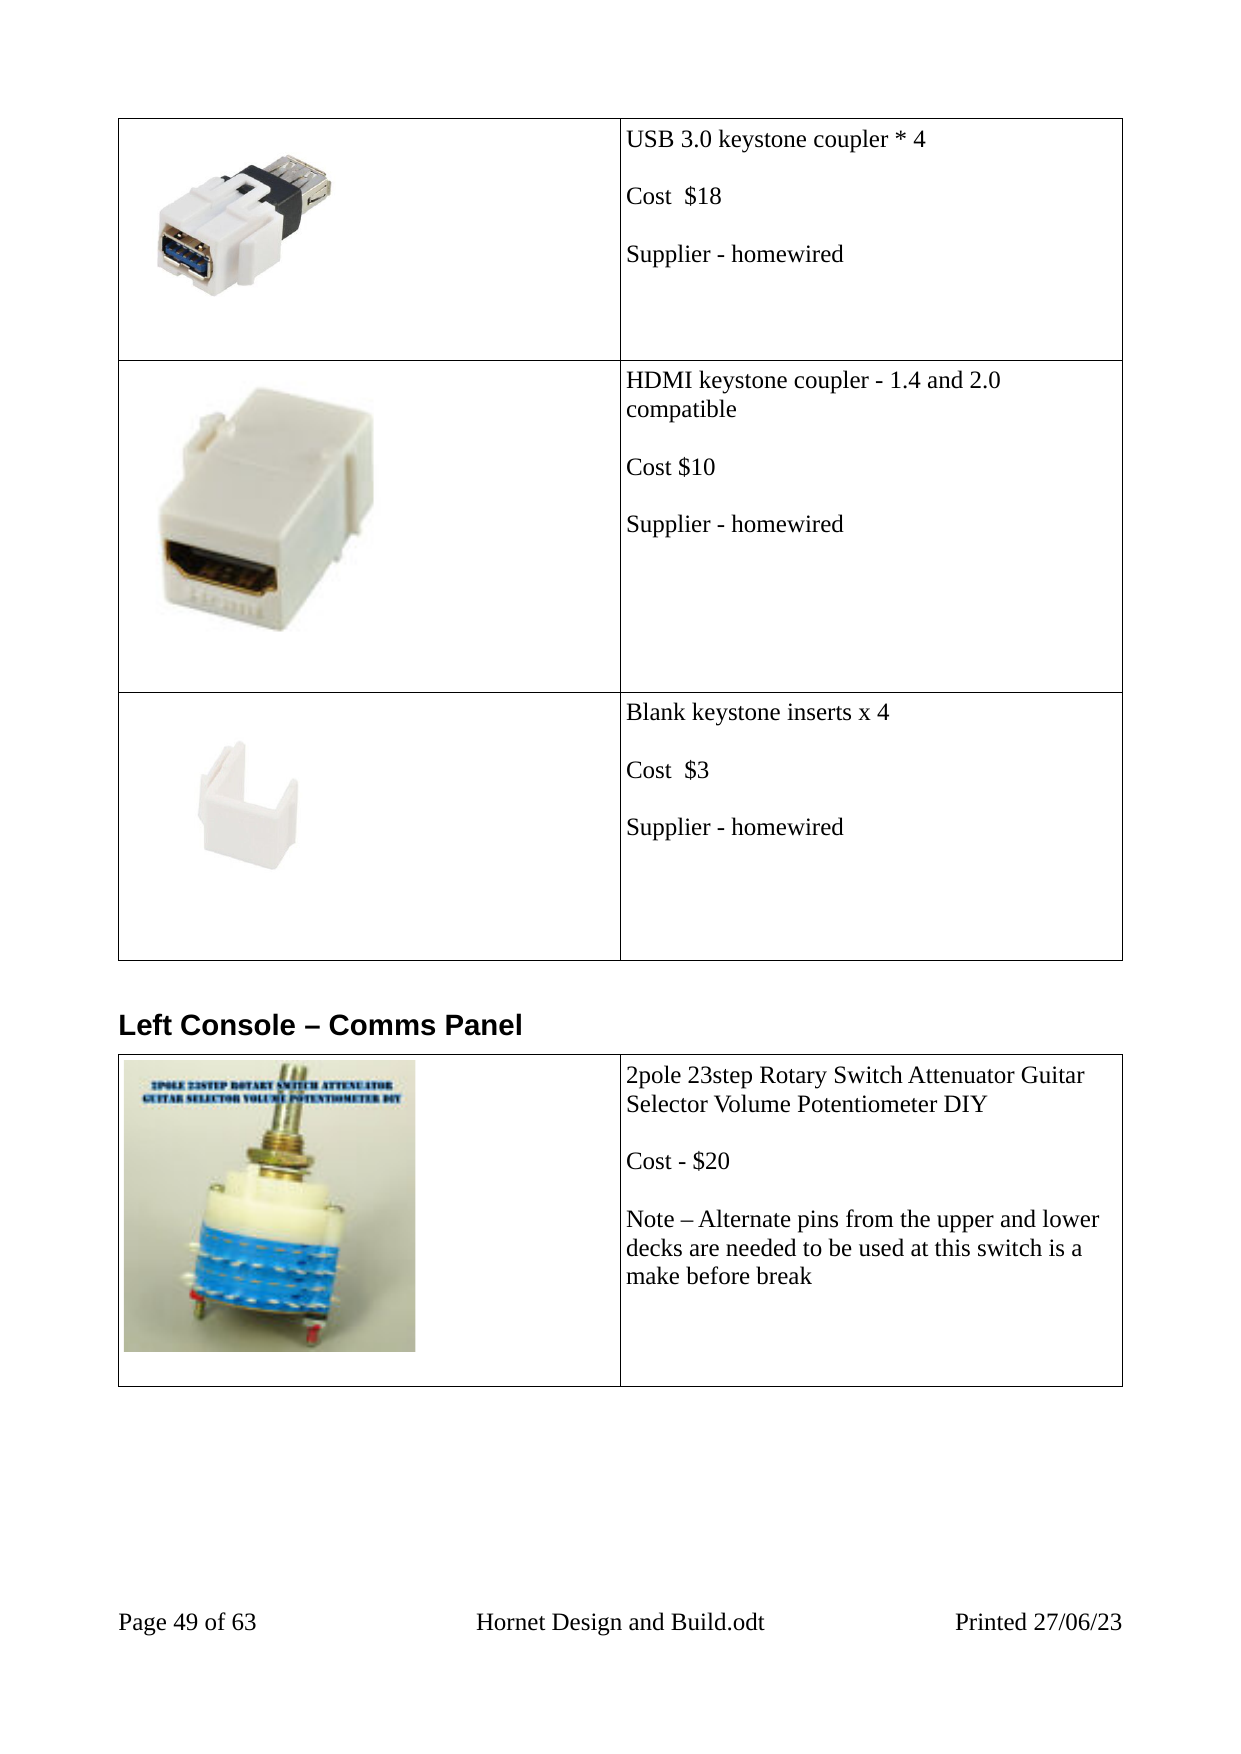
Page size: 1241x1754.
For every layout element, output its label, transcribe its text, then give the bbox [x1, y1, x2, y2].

table_cell [119, 693, 620, 960]
picture [123, 123, 364, 326]
picture [123, 1060, 416, 1352]
picture [123, 697, 375, 926]
table_cell USB 3.0 keystone coupler * 4 Cost $18 Supplier - homewired [621, 119, 1122, 359]
subtitle Left Console – Comms Panel [118, 1008, 1122, 1042]
table_cell Blank keystone inserts x 4 Cost $3 Supplier - homewired [621, 693, 1122, 960]
table_cell HDMI keystone coupler - 1.4 and 2.0 compatible Cost $10 Supplier - homewired [621, 361, 1122, 692]
table_header 2pole 23step Rotary Switch Attenuator Guitar Selector Volume Potentiometer DIY Cost - $20 Note – Alternate pins from the upper and lower decks are needed to be used at this switch is a make before break [621, 1055, 1122, 1386]
table_cell [119, 119, 620, 359]
table_cell [119, 361, 620, 692]
table_header [119, 1055, 620, 1386]
picture [123, 365, 397, 657]
